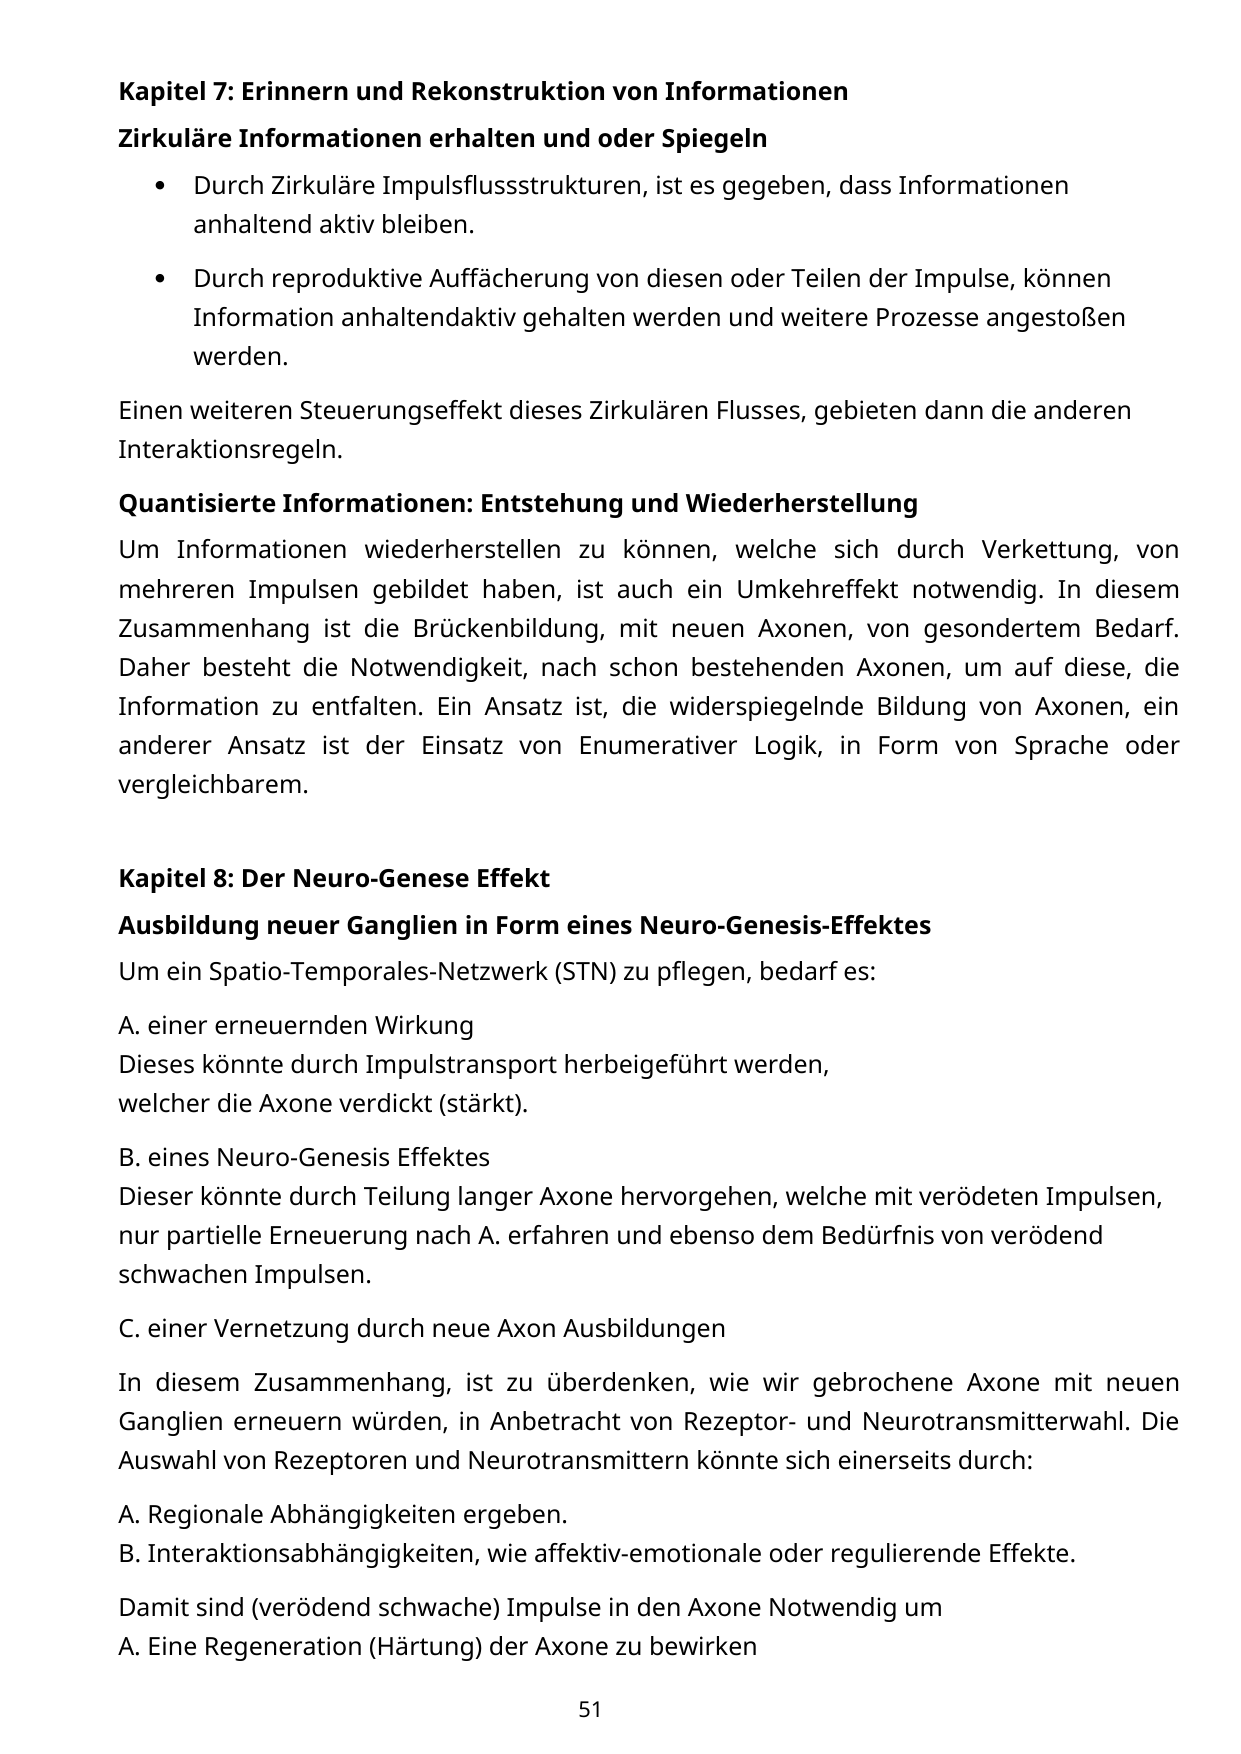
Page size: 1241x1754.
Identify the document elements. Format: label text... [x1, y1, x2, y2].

text A. Regionale Abhängigkeiten ergeben. B. Interaktionsabhängigkeiten, wie affektiv-emotionale oder regulierende Effekte. [118, 1497, 1181, 1570]
text Um ein Spatio-Temporales-Netzwerk (STN) zu pflegen, bedarf es: [118, 954, 1181, 988]
subtitle Ausbildung neuer Ganglien in Form eines Neuro-Genesis-Effektes [118, 907, 1181, 941]
text In diesem Zusammenhang, ist zu überdenken, wie wir gebrochene Axone mit neuen Ganglien erneuern würden, in Anbetracht von Rezeptor- und Neurotransmitterwahl. Die Auswahl von Rezeptoren und Neurotransmittern könnte sich einerseits durch: [118, 1365, 1181, 1477]
text B. eines Neuro-Genesis Effektes Dieser könnte durch Teilung langer Axone hervorgehen, welche mit verödeten Impulsen, nur partielle Erneuerung nach A. erfahren und ebenso dem Bedürfnis von verödend schwachen Impulsen. [118, 1140, 1181, 1291]
subtitle Kapitel 8: Der Neuro-Genese Effekt [118, 860, 1181, 894]
list Durch reproduktive Auffächerung von diesen oder Teilen der Impulse, können Information anhaltendaktiv gehalten werden und weitere Prozesse angestoßen werden. [156, 260, 1181, 373]
subtitle Zirkuläre Informationen erhalten und oder Spiegeln [118, 121, 1181, 155]
subtitle Kapitel 7: Erinnern und Rekonstruktion von Informationen [118, 74, 1181, 108]
text Damit sind (verödend schwache) Impulse in den Axone Notwendig um A. Eine Regeneration (Härtung) der Axone zu bewirken [118, 1590, 1181, 1663]
list Durch Zirkuläre Impulsflussstrukturen, ist es gegeben, dass Informationen anhaltend aktiv bleiben. [156, 167, 1181, 241]
subtitle Quantisierte Informationen: Entstehung und Wiederherstellung [118, 485, 1181, 520]
text C. einer Vernetzung durch neue Axon Ausbildungen [118, 1311, 1181, 1345]
text Einen weiteren Steuerungseffekt dieses Zirkulären Flusses, gebieten dann die anderen Interaktionsregeln. [118, 392, 1181, 466]
text A. einer erneuernden Wirkung Dieses könnte durch Impulstransport herbeigeführt werden, welcher die Axone verdickt (stärkt). [118, 1008, 1181, 1120]
text Um Informationen wiederherstellen zu können, welche sich durch Verkettung, von mehreren Impulsen gebildet haben, ist auch ein Umkehreffekt notwendig. In diesem Zusammenhang ist die Brückenbildung, mit neuen Axonen, von gesondertem Bedarf. Daher besteht die Notwendigkeit, nach schon bestehenden Axonen, um auf diese, die Information zu entfalten. Ein Ansatz ist, die widerspiegelnde Bildung von Axonen, ein anderer Ansatz ist der Einsatz von Enumerativer Logik, in Form von Sprache oder vergleichbarem. [118, 532, 1181, 840]
